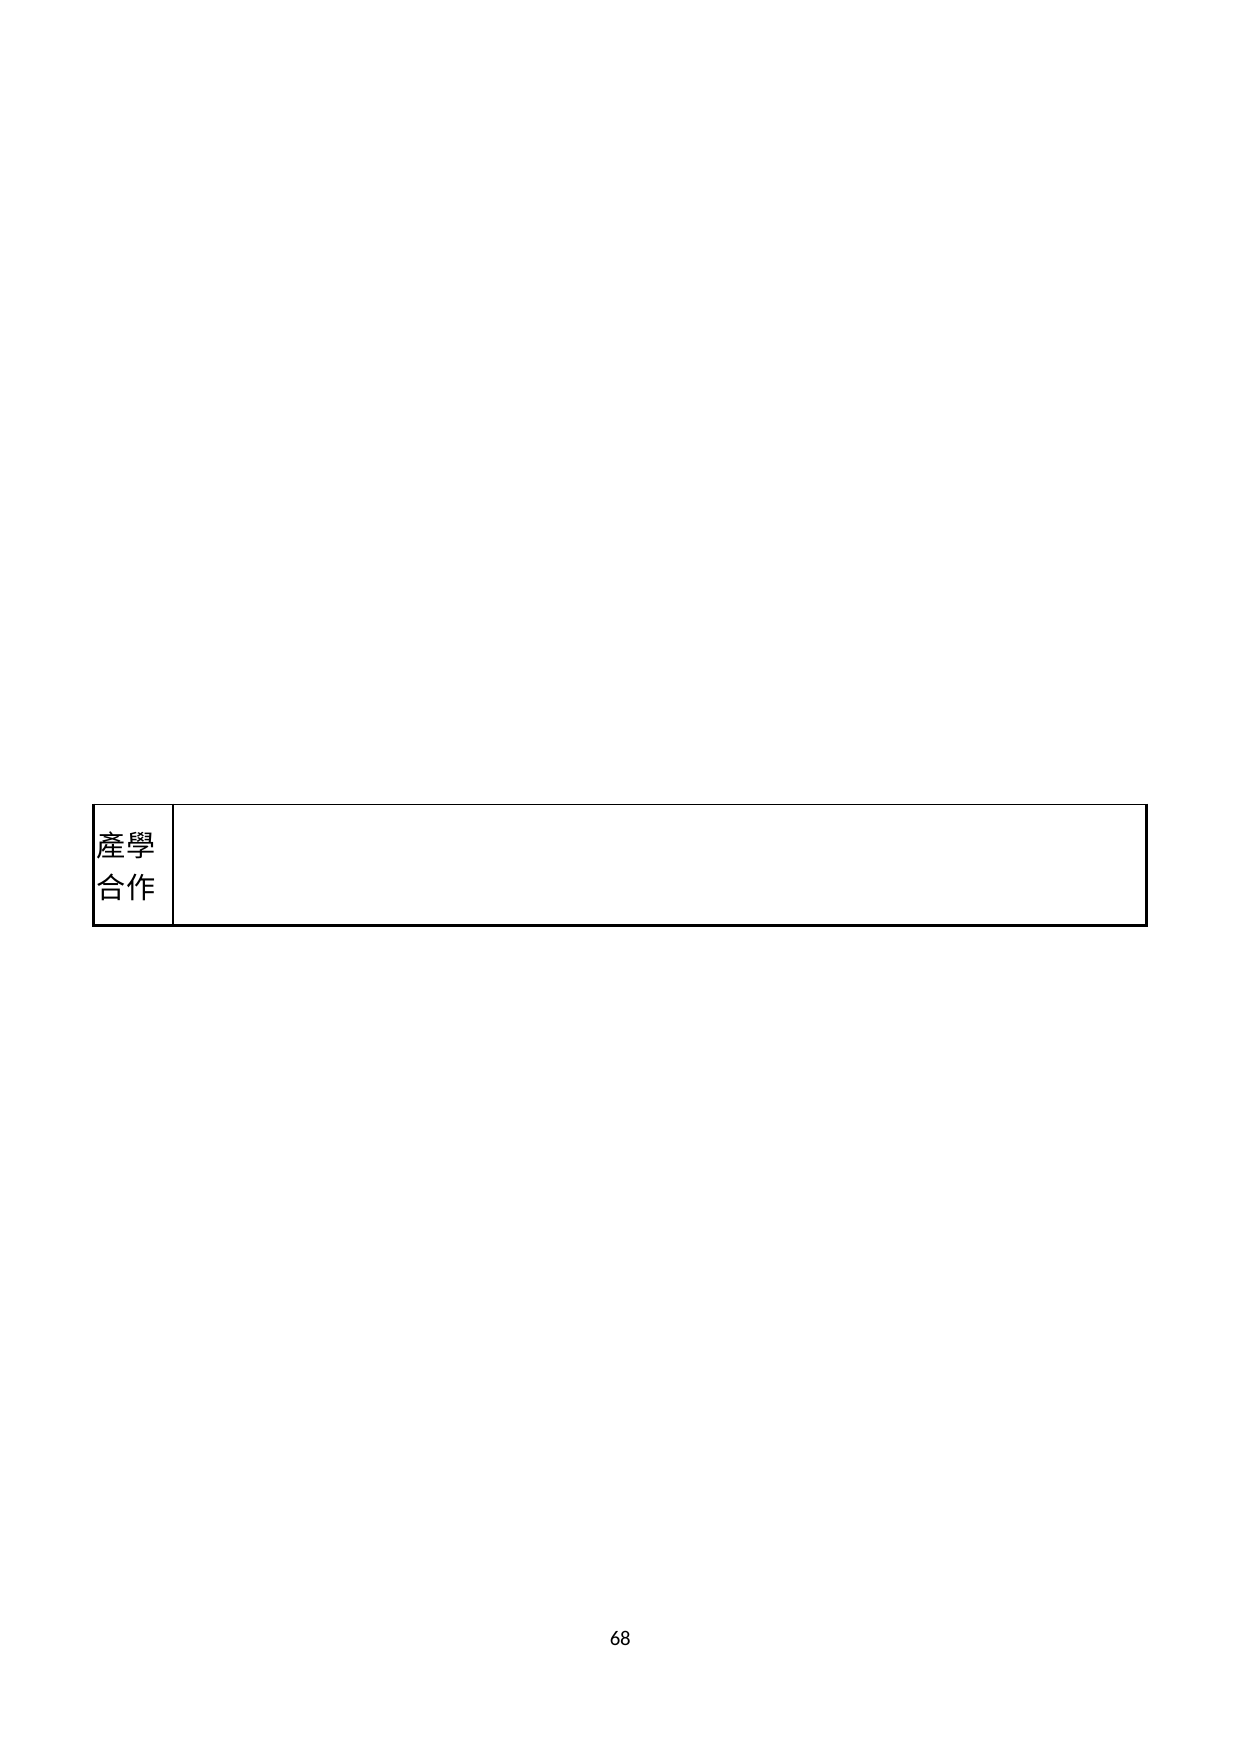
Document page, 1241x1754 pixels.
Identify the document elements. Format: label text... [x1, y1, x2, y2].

table_cell 產學合作 [95, 805, 172, 923]
table_cell [174, 805, 1145, 923]
